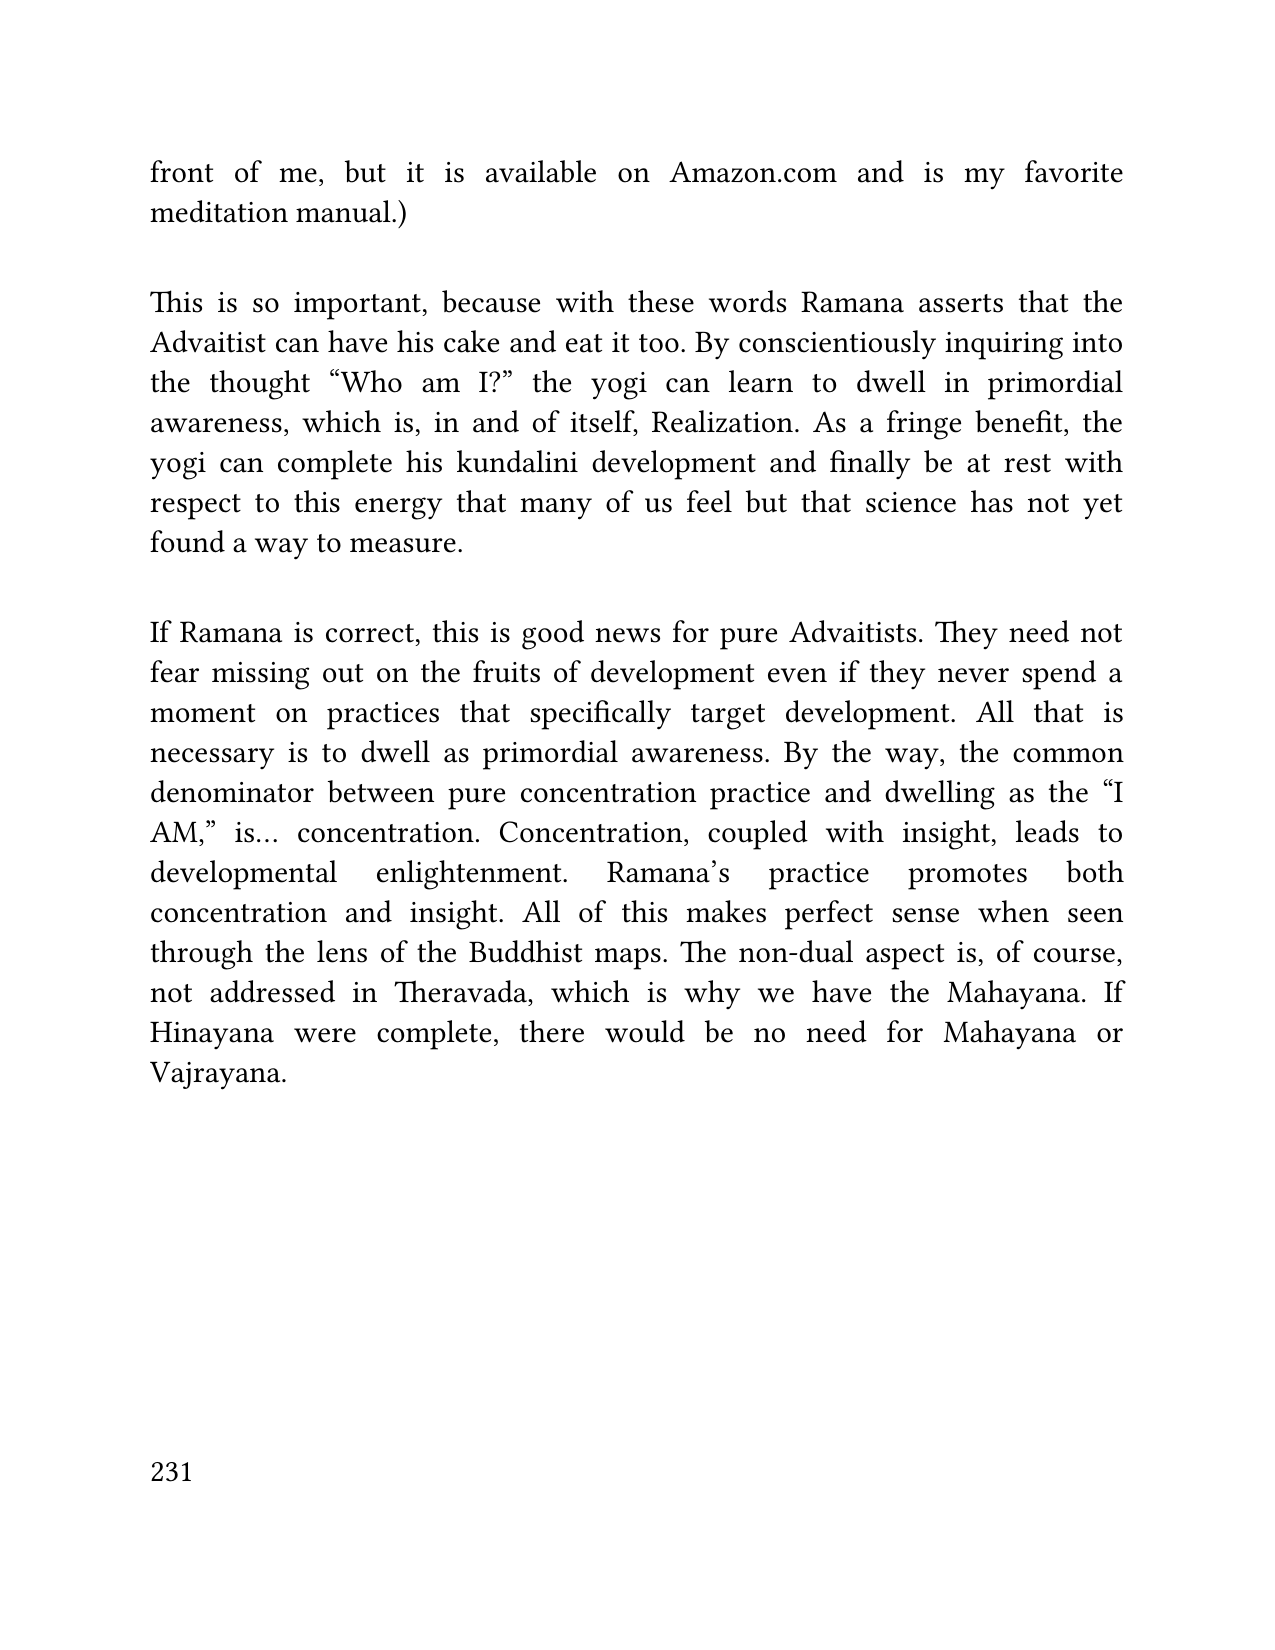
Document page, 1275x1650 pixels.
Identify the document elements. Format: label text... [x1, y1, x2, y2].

text front of me, but it is available on Amazon.com and is my favorite meditation manual.) [150, 150, 1125, 230]
text If Ramana is correct, this is good news for pure Advaitists. They need not fear missing out on the fruits of development even if they never spend a moment on practices that specifically target development. All that is necessary is to dwell as primordial awareness. By the way, the common denominator between pure concentration practice and dwelling as the “I AM,” is… concentration. Concentration, coupled with insight, leads to developmental enlightenment. Ramana’s practice promotes both concentration and insight. All of this makes perfect sense when seen through the lens of the Buddhist maps. The non-dual aspect is, of course, not addressed in Theravada, which is why we have the Mahayana. If Hinayana were complete, there would be no need for Mahayana or Vajrayana. [150, 610, 1125, 1090]
text This is so important, because with these words Ramana asserts that the Advaitist can have his cake and eat it too. By conscientiously inquiring into the thought “Who am I?” the yogi can learn to dwell in primordial awareness, which is, in and of itself, Realization. As a fringe benefit, the yogi can complete his kundalini development and finally be at rest with respect to this energy that many of us feel but that science has not yet found a way to measure. [150, 280, 1125, 560]
